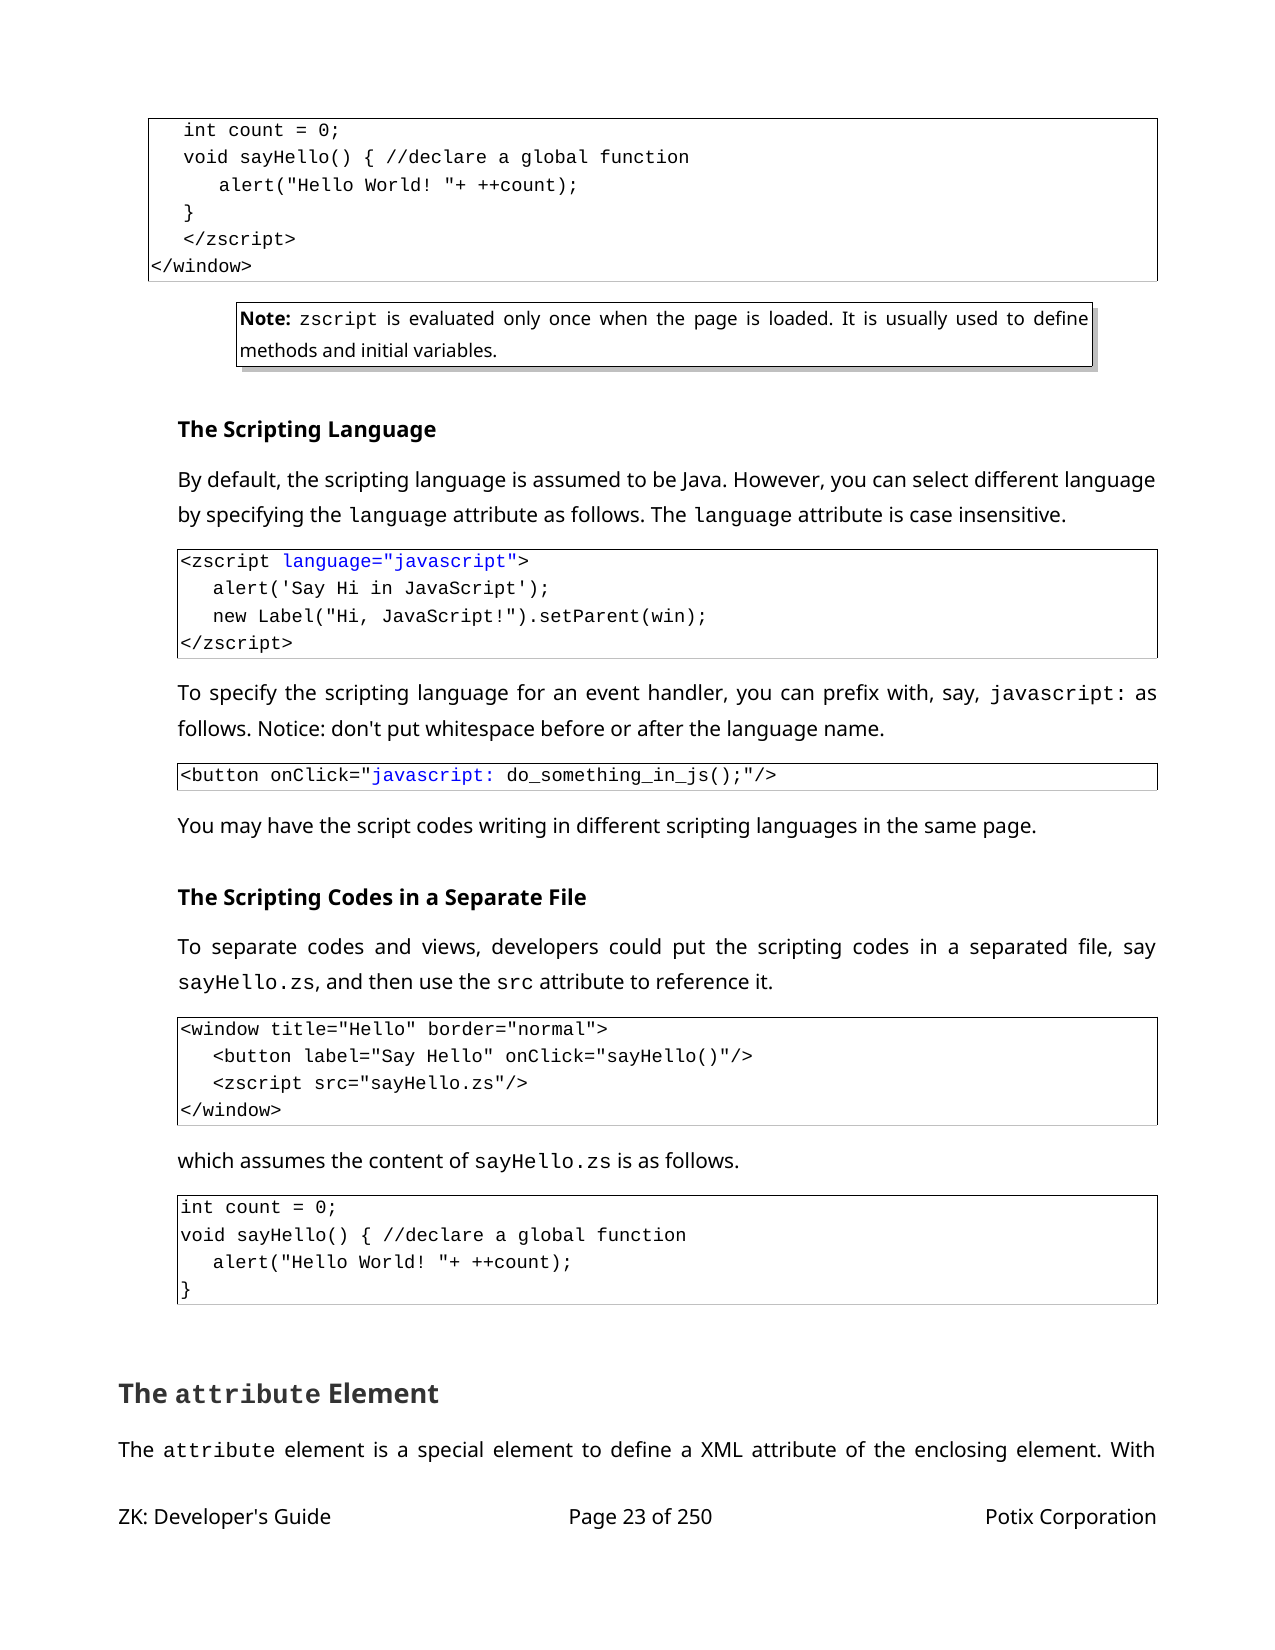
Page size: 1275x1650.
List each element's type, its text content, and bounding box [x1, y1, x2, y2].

text <zscript language="javascript"> [178, 550, 1157, 573]
text new Label("Hi, JavaScript!").setParent(win); [178, 603, 1157, 628]
text <window title="Hello" border="normal"> [178, 1018, 1157, 1041]
text To specify the scripting language for an event handler, you can prefix with, say, javascript: as follows. Notice: don't put whitespace before or after the language name. [177, 678, 1157, 742]
text alert("Hello World! "+ ++count); [178, 1249, 1157, 1274]
text </zscript> [178, 631, 1157, 658]
text void sayHello() { //declare a global function [149, 145, 1157, 169]
text alert('Say Hi in JavaScript'); [178, 576, 1157, 601]
text void sayHello() { //declare a global function [178, 1222, 1157, 1247]
text </window> [149, 254, 1157, 281]
text int count = 0; [149, 119, 1157, 142]
text <zscript src="sayHello.zs"/> [178, 1071, 1157, 1095]
text </window> [178, 1098, 1157, 1125]
subtitle The Scripting Language [177, 414, 1157, 444]
text You may have the script codes writing in different scripting languages in the same page. [177, 811, 1157, 839]
text Note: zscript is evaluated only once when the page is loaded. It is usually used to define methods and initial variables. [237, 303, 1092, 366]
text </zscript> [149, 227, 1157, 251]
text By default, the scripting language is assumed to be Java. However, you can select different language by specifying the language attribute as follows. The language attribute is case insensitive. [177, 465, 1157, 528]
text <button label="Say Hello" onClick="sayHello()"/> [178, 1044, 1157, 1068]
text <button onClick="javascript: do_something_in_js();"/> [178, 764, 1157, 790]
text } [149, 200, 1157, 224]
text } [178, 1277, 1157, 1304]
text alert("Hello World! "+ ++count); [149, 172, 1157, 197]
subtitle The Scripting Codes in a Separate File [177, 882, 1157, 912]
text The attribute element is a special element to define a XML attribute of the enclosing element. With [118, 1435, 1157, 1464]
text int count = 0; [178, 1196, 1157, 1219]
text To separate codes and views, developers could put the scripting codes in a separated file, say sayHello.zs, and then use the src attribute to reference it. [177, 932, 1157, 996]
subtitle The attribute Element [118, 1375, 1157, 1412]
text which assumes the content of sayHello.zs is as follows. [177, 1146, 1157, 1174]
